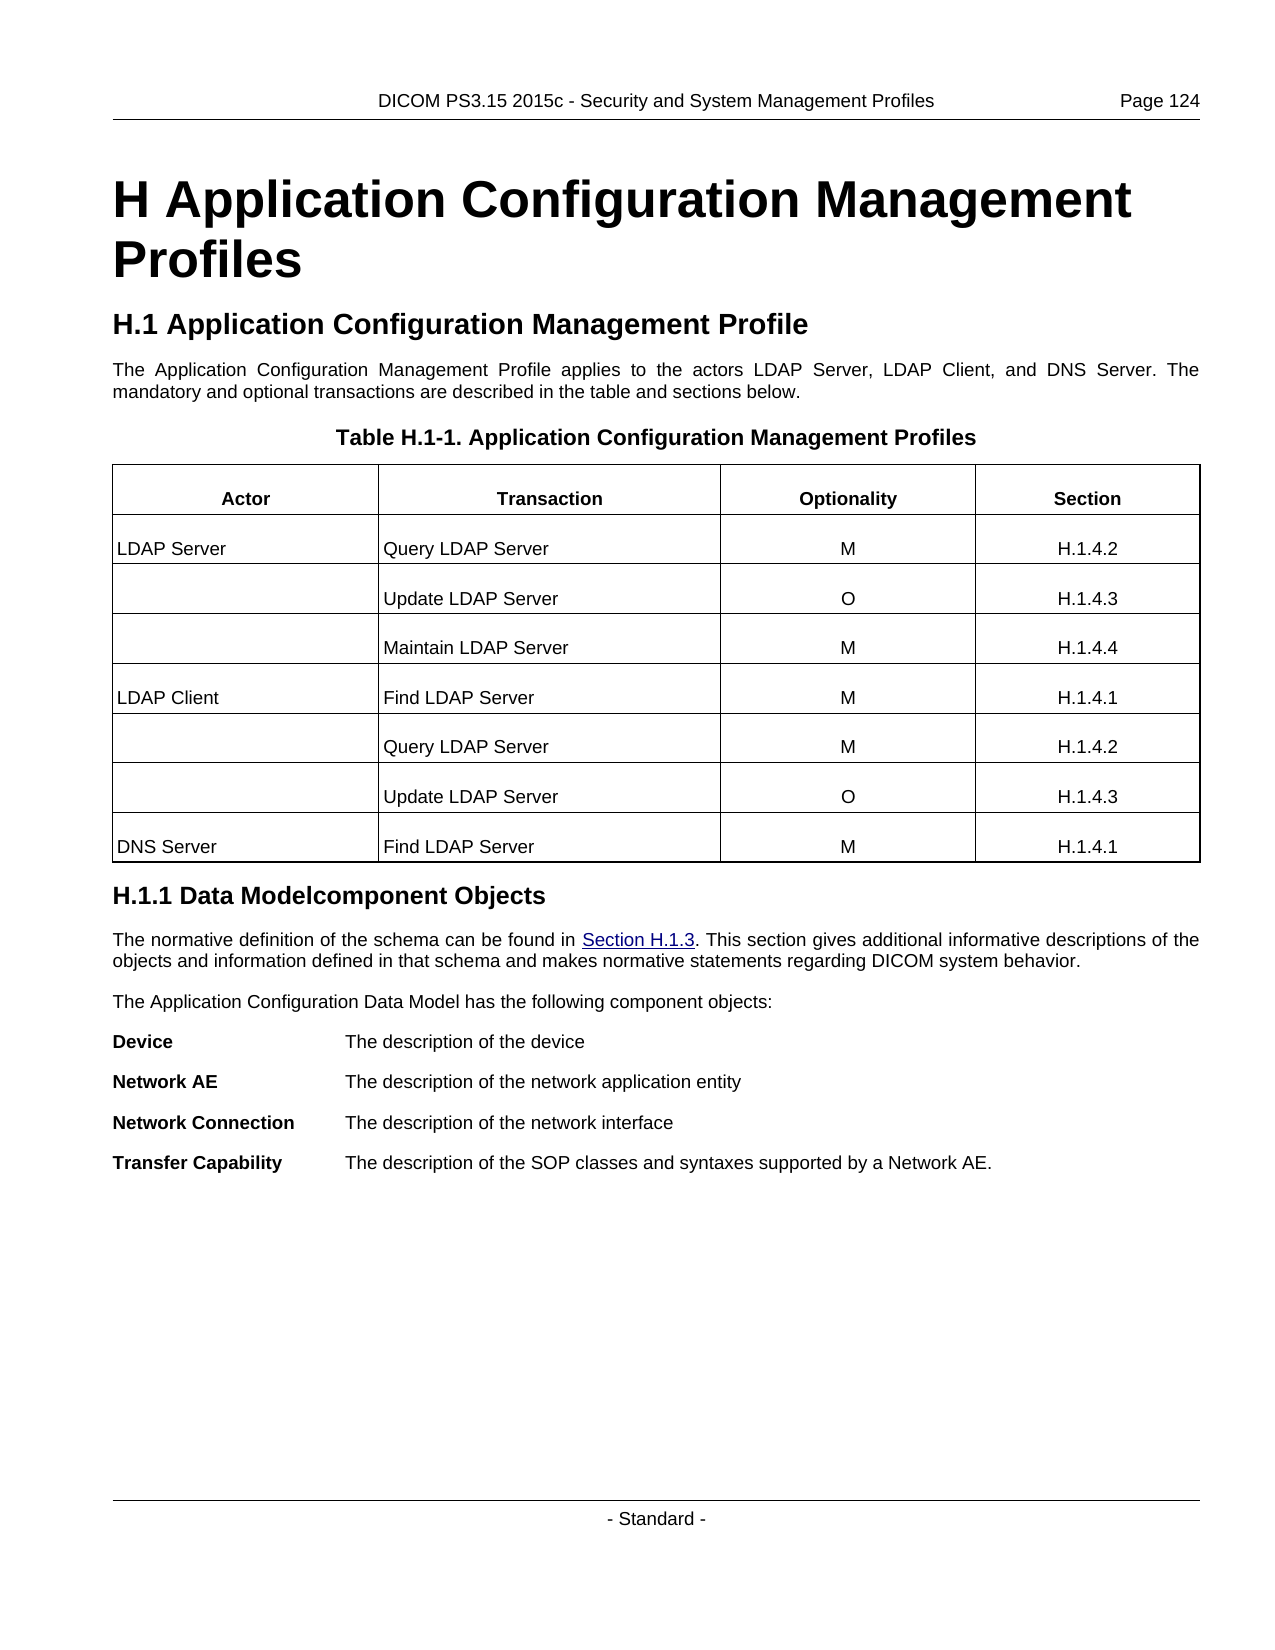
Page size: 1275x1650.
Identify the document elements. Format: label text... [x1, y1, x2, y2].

table_cell H.1.4.1 [976, 813, 1199, 861]
table_cell M [721, 714, 975, 762]
table_cell LDAP Client [113, 664, 378, 712]
text The Application Configuration Management Profile applies to the actors LDAP Server, LDAP Client, and DNS Server. The mandatory and optional transactions are described in the table and sections below. [112, 359, 1200, 402]
table_cell M [721, 515, 975, 563]
table_cell H.1.4.4 [976, 614, 1199, 663]
text Network Connection The description of the network interface [112, 1112, 1200, 1133]
table_cell O [721, 763, 975, 812]
text Device The description of the device [112, 1031, 1200, 1052]
text Table H.1-1. Application Configuration Management Profiles [112, 424, 1200, 450]
text Network AE The description of the network application entity [112, 1071, 1200, 1093]
table_cell M [721, 664, 975, 712]
table_cell [113, 564, 378, 613]
table_cell DNS Server [113, 813, 378, 861]
table_header Transaction [379, 465, 720, 514]
text H.1 Application Configuration Management Profile [112, 307, 1200, 340]
table_cell [113, 714, 378, 762]
text Transfer Capability The description of the SOP classes and syntaxes supported by a Network AE. [112, 1152, 1200, 1173]
table_cell H.1.4.2 [976, 515, 1199, 563]
table_cell [113, 763, 378, 812]
text H Application Configuration Management Profiles [112, 169, 1200, 288]
table_cell H.1.4.3 [976, 564, 1199, 613]
table_cell O [721, 564, 975, 613]
text The Application Configuration Data Model has the following component objects: [112, 991, 1200, 1012]
table_cell Update LDAP Server [379, 564, 720, 613]
table_cell [113, 614, 378, 663]
table_cell M [721, 614, 975, 663]
table_cell Find LDAP Server [379, 813, 720, 861]
table_cell H.1.4.1 [976, 664, 1199, 712]
text H.1.1 Data Modelcomponent Objects [112, 881, 1200, 910]
table_header Actor [113, 465, 378, 514]
table_cell Maintain LDAP Server [379, 614, 720, 663]
table_cell Query LDAP Server [379, 515, 720, 563]
table_cell Query LDAP Server [379, 714, 720, 762]
table_header Optionality [721, 465, 975, 514]
table_cell Find LDAP Server [379, 664, 720, 712]
table_header Section [976, 465, 1199, 514]
table_cell Update LDAP Server [379, 763, 720, 812]
table_cell LDAP Server [113, 515, 378, 563]
text The normative definition of the schema can be found in Section H.1.3. This section gives additional informative descriptions of the objects and information defined in that schema and makes normative statements regarding DICOM system behavior. [112, 929, 1200, 972]
table_cell M [721, 813, 975, 861]
table_cell H.1.4.2 [976, 714, 1199, 762]
table_cell H.1.4.3 [976, 763, 1199, 812]
